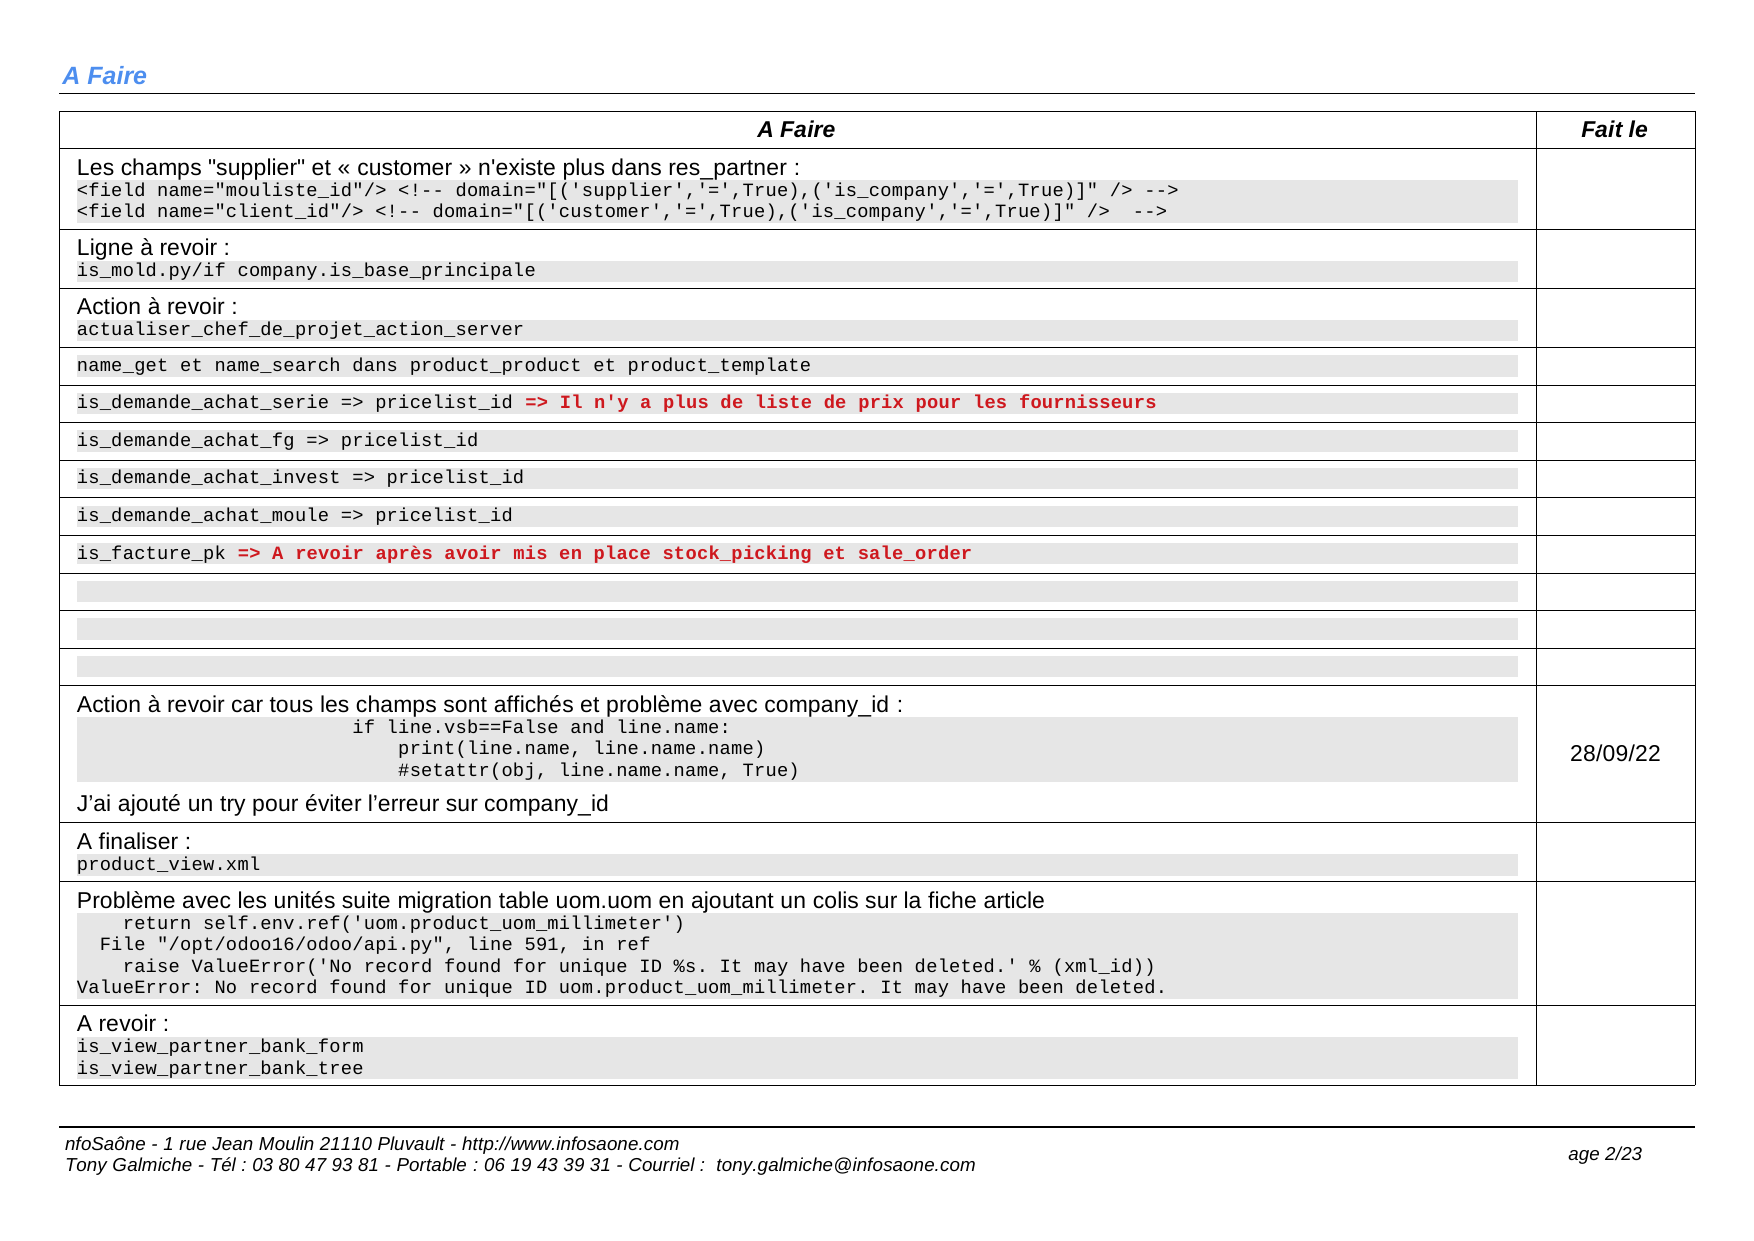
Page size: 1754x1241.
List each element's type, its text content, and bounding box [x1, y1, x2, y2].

subtitle A Faire [59, 59, 1695, 93]
table_cell [1537, 611, 1695, 648]
table_cell is_demande_achat_moule => pricelist_id [60, 498, 1536, 535]
table_cell [1537, 461, 1695, 497]
table_cell Les champs "supplier" et « customer » n'existe plus dans res_partner : <field name="mouliste_id"/> <!-- domain="[('supplier','=',True),('is_company','=',True)]" /> --> <field name="client_id"/> <!-- domain="[('customer','=',True),('is_company','=',True)]" /> --> [60, 149, 1536, 229]
table_cell [1537, 498, 1695, 535]
table_cell [1537, 823, 1695, 881]
table_cell 28/09/22 [1537, 686, 1695, 822]
table_cell name_get et name_search dans product_product et product_template [60, 348, 1536, 385]
table_cell is_facture_pk => A revoir après avoir mis en place stock_picking et sale_order [60, 536, 1536, 573]
table_cell [60, 649, 1536, 685]
table_header A Faire [60, 112, 1536, 148]
table_cell A revoir : is_view_partner_bank_form is_view_partner_bank_tree [60, 1006, 1536, 1085]
table_cell [1537, 574, 1695, 610]
table_cell [1537, 649, 1695, 685]
table_cell Action à revoir car tous les champs sont affichés et problème avec company_id : if line.vsb==False and line.name: print(line.name, line.name.name) #setattr(obj, line.name.name, True) J’ai ajouté un try pour éviter l’erreur sur company_id [60, 686, 1536, 822]
table_cell [1537, 348, 1695, 385]
table_cell [1537, 882, 1695, 1005]
table_cell Problème avec les unités suite migration table uom.uom en ajoutant un colis sur la fiche article return self.env.ref('uom.product_uom_millimeter') File "/opt/odoo16/odoo/api.py", line 591, in ref raise ValueError('No record found for unique ID %s. It may have been deleted.' % (xml_id)) ValueError: No record found for unique ID uom.product_uom_millimeter. It may have been deleted. [60, 882, 1536, 1005]
table_cell [1537, 230, 1695, 288]
table_cell [1537, 1006, 1695, 1085]
table_cell A finaliser : product_view.xml [60, 823, 1536, 881]
table_cell is_demande_achat_invest => pricelist_id [60, 461, 1536, 497]
table_cell [1537, 289, 1695, 347]
table_cell is_demande_achat_fg => pricelist_id [60, 423, 1536, 460]
table_header Fait le [1537, 112, 1695, 148]
table_cell Action à revoir : actualiser_chef_de_projet_action_server [60, 289, 1536, 347]
table_cell is_demande_achat_serie => pricelist_id => Il n'y a plus de liste de prix pour les fournisseurs [60, 386, 1536, 422]
table_cell [60, 611, 1536, 648]
table_cell [1537, 386, 1695, 422]
table_cell [60, 574, 1536, 610]
table_cell [1537, 536, 1695, 573]
table_cell Ligne à revoir : is_mold.py/if company.is_base_principale [60, 230, 1536, 288]
table_cell [1537, 423, 1695, 460]
table_cell [1537, 149, 1695, 229]
